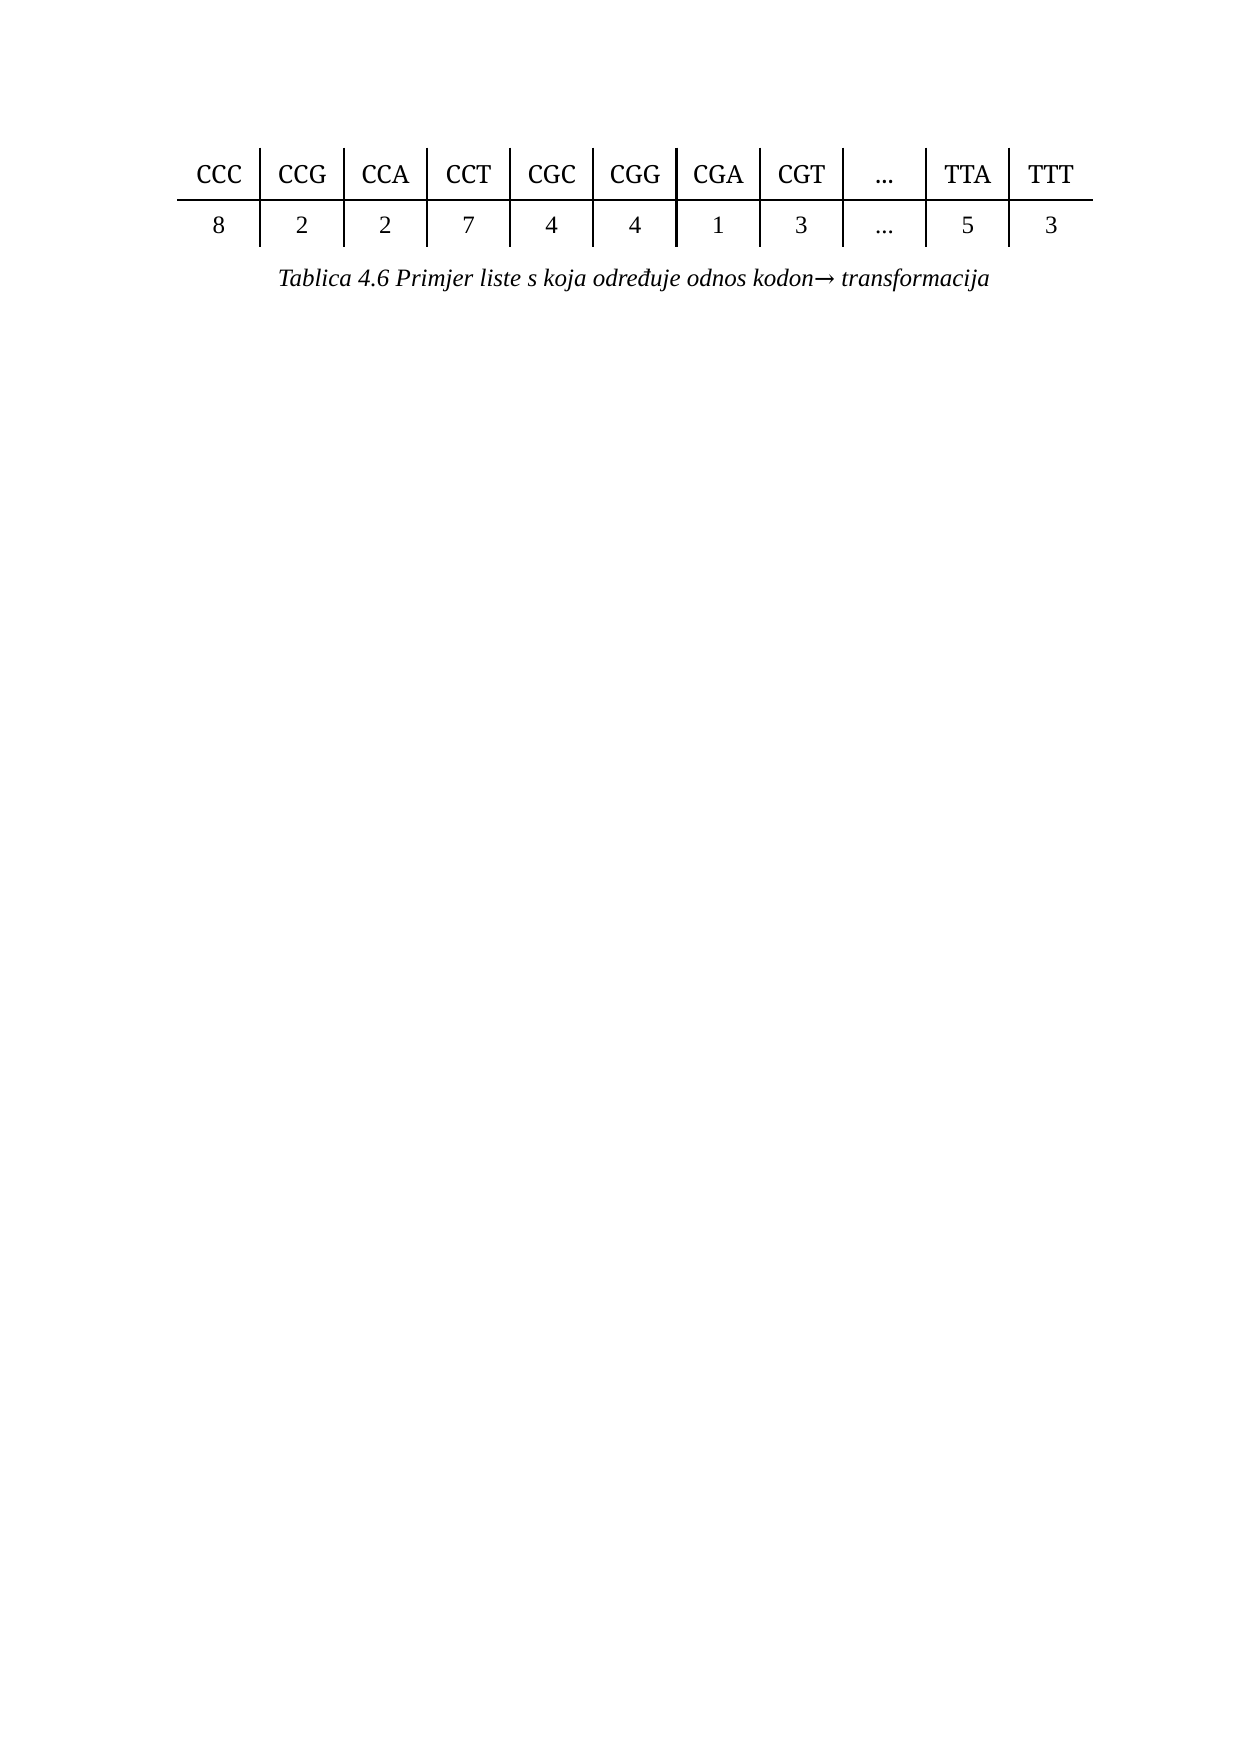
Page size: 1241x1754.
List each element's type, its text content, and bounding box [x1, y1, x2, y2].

table_header ... [844, 148, 925, 199]
table_cell 7 [428, 201, 509, 247]
table_header TTA [927, 148, 1008, 199]
text Tablica 4.6 Primjer liste s koja određuje odnos kodon→ transformacija [177, 259, 1093, 294]
table_cell 2 [345, 201, 426, 247]
table_cell 5 [927, 201, 1008, 247]
table_cell 4 [511, 201, 592, 247]
table_header CCA [345, 148, 426, 199]
table_cell 4 [594, 201, 675, 247]
table_header CCG [261, 148, 343, 199]
table_cell 3 [1010, 201, 1093, 247]
table_header CGG [594, 148, 675, 199]
table_header TTT [1010, 148, 1093, 199]
table_header CCT [428, 148, 509, 199]
table_header CCC [177, 148, 259, 199]
table_header CGT [761, 148, 842, 199]
table_cell 2 [261, 201, 343, 247]
table_cell 3 [761, 201, 842, 247]
table_header CGA [678, 148, 759, 199]
table_cell 1 [678, 201, 759, 247]
table_header CGC [511, 148, 592, 199]
table_cell ... [844, 201, 925, 247]
table_cell 8 [177, 201, 259, 247]
